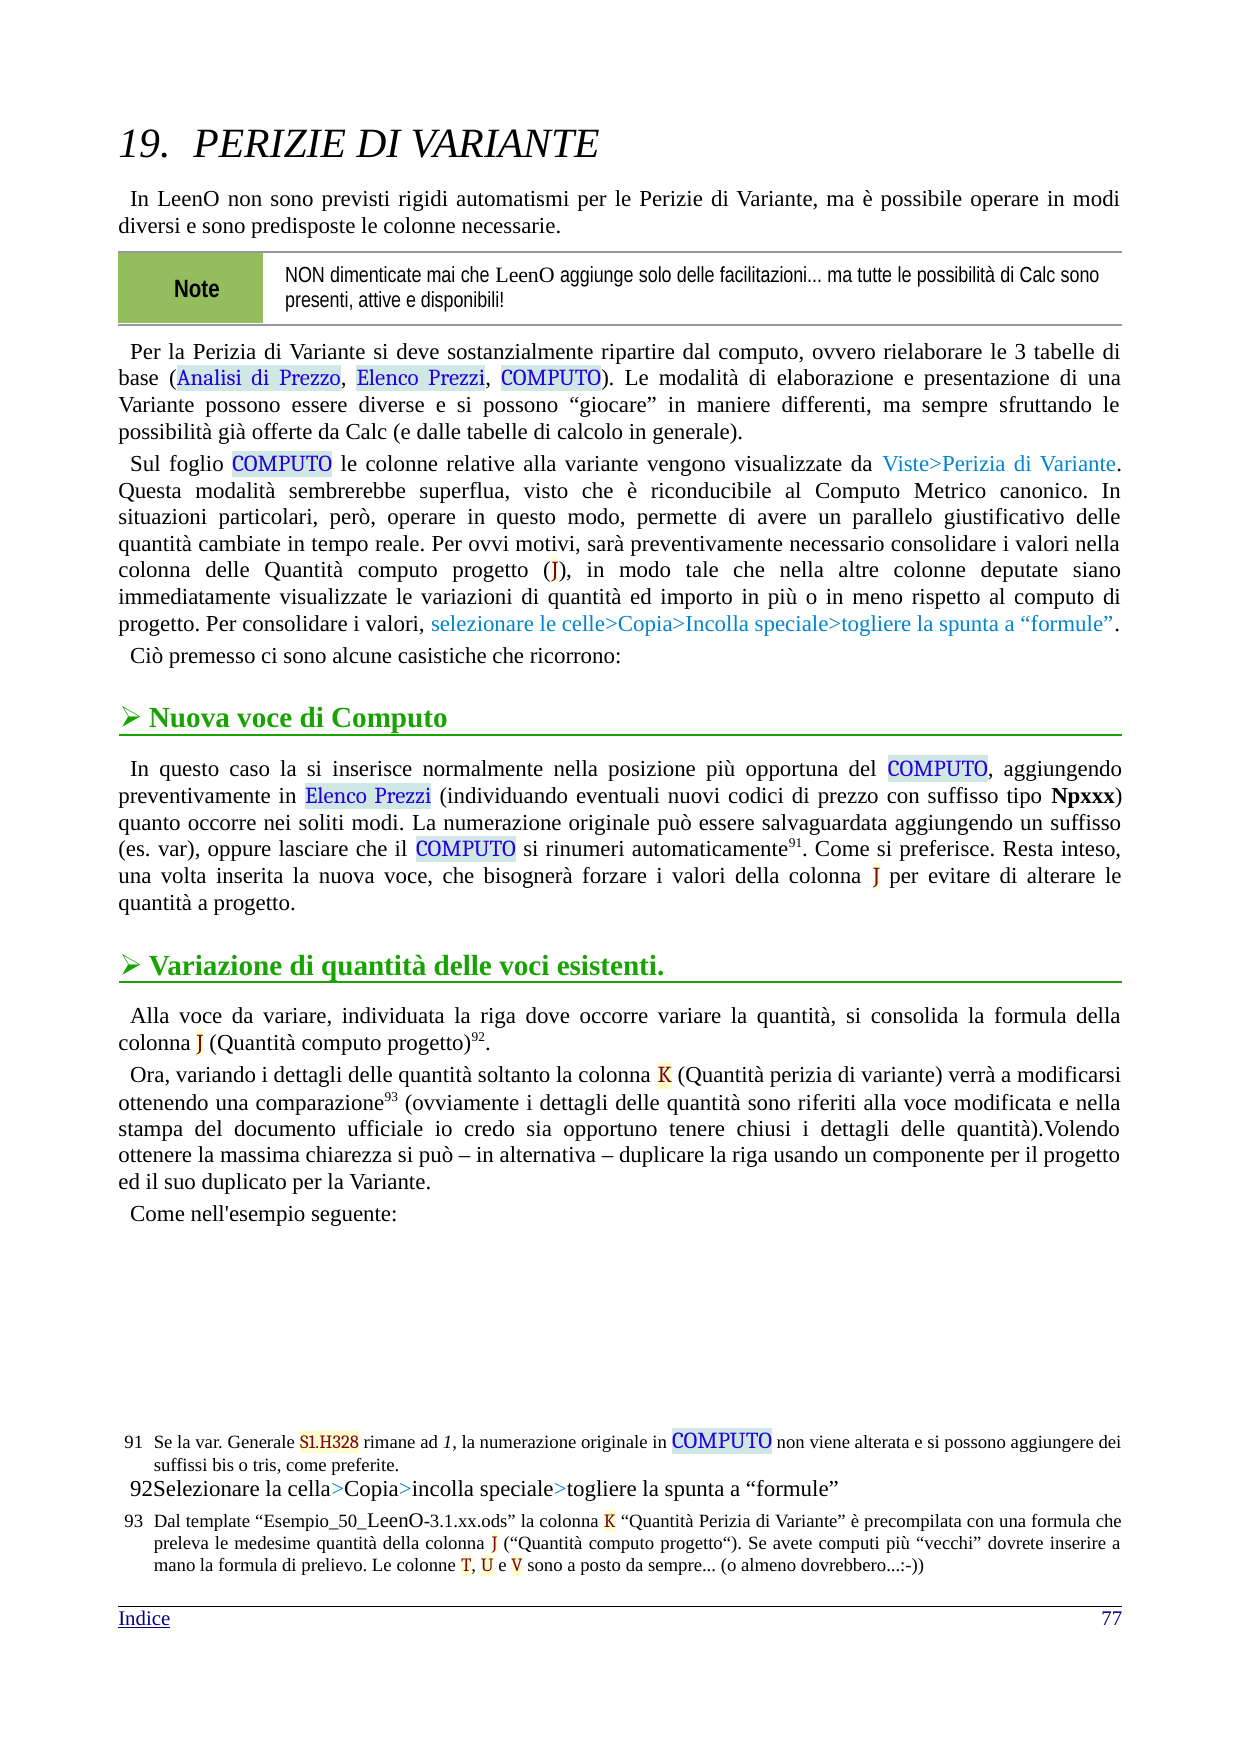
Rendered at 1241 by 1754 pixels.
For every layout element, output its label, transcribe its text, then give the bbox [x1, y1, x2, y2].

text Come nell'esempio seguente: [118, 1200, 1122, 1226]
subtitle Variazione di quantità delle voci esistenti. [119, 948, 1122, 981]
text Ora, variando i dettagli delle quantità soltanto la colonna K (Quantità perizia di variante) verrà a modificarsi ottenendo una comparazione (ovviamente i dettagli delle quantità sono riferiti alla voce modificata e nella stampa del documento ufficiale io credo sia opportuno tenere chiusi i dettagli delle quantità).Volendo ottenere la massima chiarezza si può – in alternativa – duplicare la riga usando un componente per il progetto ed il suo duplicato per la Variante. [118, 1062, 1122, 1194]
subtitle Nuova voce di Computo [119, 700, 1122, 734]
text Selezionare la cella>Copia>incolla speciale>togliere la spunta a “formule” [118, 1475, 1122, 1502]
text In questo caso la si inserisce normalmente nella posizione più opportuna del COMPUTO, aggiungendo preventivamente in Elenco Prezzi (individuando eventuali nuovi codici di prezzo con suffisso tipo Npxxx) quanto occorre nei soliti modi. La numerazione originale può essere salvaguardata aggiungendo un suffisso (es. var), oppure lasciare che il COMPUTO si rinumeri automaticamente. Come si preferisce. Resta inteso, una volta inserita la nuova voce, che bisognerà forzare i valori della colonna J per evitare di alterare le quantità a progetto. [118, 755, 1122, 916]
text Sul foglio COMPUTO le colonne relative alla variante vengono visualizzate da Viste>Perizia di Variante. Questa modalità sembrerebbe superflua, visto che è riconducibile al Computo Metrico canonico. In situazioni particolari, però, operare in questo modo, permette di avere un parallelo giustificativo delle quantità cambiate in tempo reale. Per ovvi motivi, sarà preventivamente necessario consolidare i valori nella colonna delle Quantità computo progetto (J), in modo tale che nella altre colonne deputate siano immediatamente visualizzate le variazioni di quantità ed importo in più o in meno rispetto al computo di progetto. Per consolidare i valori, selezionare le celle>Copia>Incolla speciale>togliere la spunta a “formule”. [118, 450, 1122, 636]
table_header NON dimenticate mai che LeenO aggiunge solo delle facilitazioni... ma tutte le possibilità di Calc sono presenti, attive e disponibili! [264, 253, 1122, 323]
text Ciò premesso ci sono alcune casistiche che ricorrono: [118, 642, 1122, 668]
text Per la Perizia di Variante si deve sostanzialmente ripartire dal computo, ovvero rielaborare le 3 tabelle di base (Analisi di Prezzo, Elenco Prezzi, COMPUTO). Le modalità di elaborazione e presentazione di una Variante possono essere diverse e si possono “giocare” in maniere differenti, ma sempre sfruttando le possibilità già offerte da Calc (e dalle tabelle di calcolo in generale). [118, 338, 1122, 444]
table_header Note [118, 253, 263, 323]
text Alla voce da variare, individuata la riga dove occorre variare la quantità, si consolida la formula della colonna J (Quantità computo progetto). [118, 1002, 1122, 1056]
subtitle PERIZIE DI VARIANTE [118, 118, 1122, 166]
text Dal template “Esempio_50_LeenO-3.1.xx.ods” la colonna K “Quantità Perizia di Variante” è precompilata con una formula che preleva le medesime quantità della colonna J (“Quantità computo progetto“). Se avete computi più “vecchi” dovrete inserire a mano la formula di prelievo. Le colonne T, U e V sono a posto da sempre... (o almeno dovrebbero...:-)) [124, 1508, 1122, 1576]
text In LeenO non sono previsti rigidi automatismi per le Perizie di Variante, ma è possibile operare in modi diversi e sono predisposte le colonne necessarie. [118, 186, 1122, 238]
text Se la var. Generale S1.H328 rimane ad 1, la numerazione originale in COMPUTO non viene alterata e si possono aggiungere dei suffissi bis o tris, come preferite. [124, 1427, 1122, 1475]
